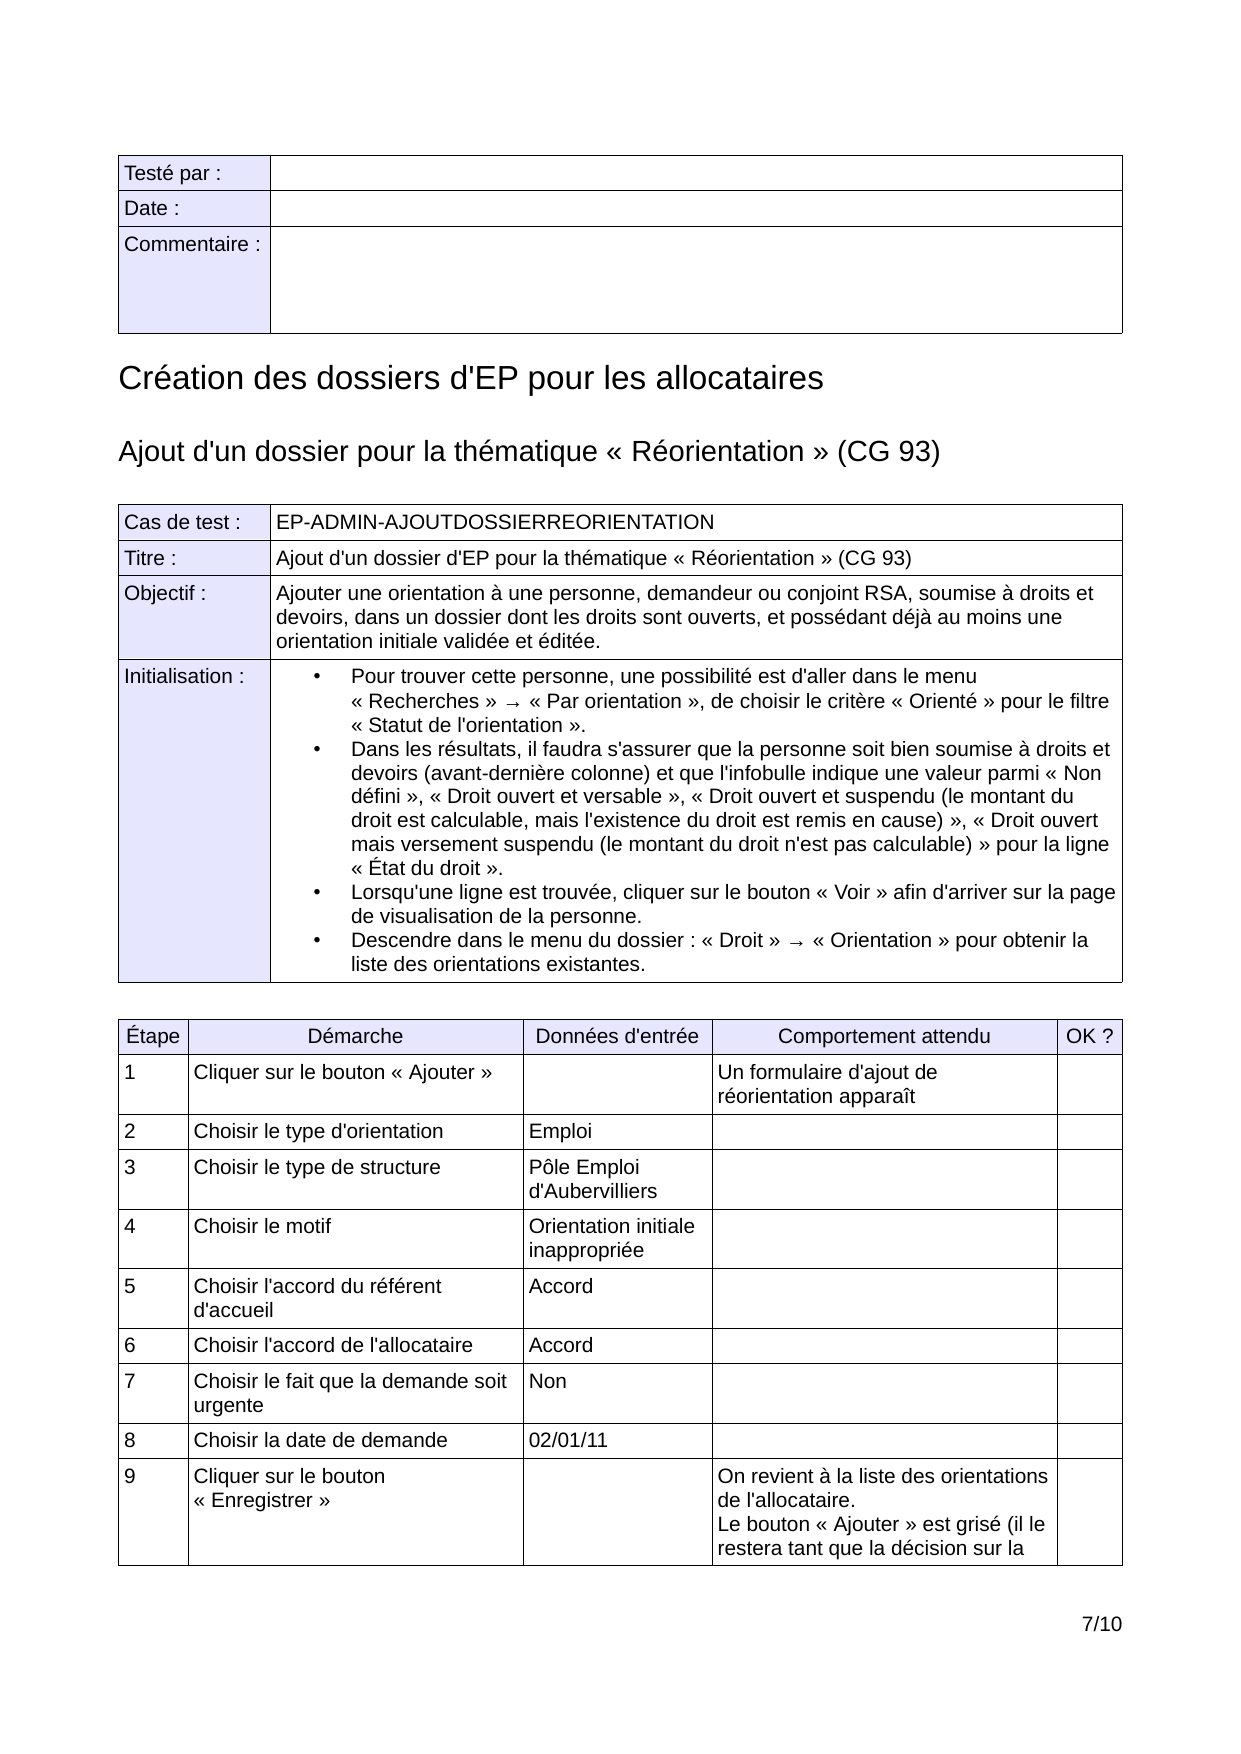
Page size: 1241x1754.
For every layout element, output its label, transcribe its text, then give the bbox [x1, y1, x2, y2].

table_cell Choisir la date de demande [189, 1424, 523, 1458]
table_cell [524, 1055, 712, 1113]
table_cell Choisir le type de structure [189, 1150, 523, 1208]
table_cell 7 [119, 1364, 188, 1422]
table_header OK ? [1058, 1020, 1122, 1054]
table_cell 8 [119, 1424, 188, 1458]
table_cell On revient à la liste des orientations de l'allocataire. Le bouton « Ajouter » est grisé (il le restera tant que la décision sur la [713, 1459, 1057, 1565]
table_cell [1058, 1150, 1122, 1208]
table_cell [1058, 1269, 1122, 1327]
table_cell [1058, 1364, 1122, 1422]
table_cell Choisir l'accord de l'allocataire [189, 1329, 523, 1363]
table_header Testé par : [119, 156, 270, 190]
table_cell [713, 1269, 1057, 1327]
table_cell [271, 191, 1122, 226]
table_header Étape [119, 1020, 188, 1054]
table_header Données d'entrée [524, 1020, 712, 1054]
table_cell [1058, 1210, 1122, 1268]
table_cell Un formulaire d'ajout de réorientation apparaît [713, 1055, 1057, 1113]
table_cell [713, 1424, 1057, 1458]
table_header [271, 156, 1122, 190]
table_cell Accord [524, 1269, 712, 1327]
table_cell Initialisation : [119, 660, 270, 982]
table_cell 9 [119, 1459, 188, 1565]
table_cell Date : [119, 191, 270, 226]
table_cell 5 [119, 1269, 188, 1327]
table_cell Non [524, 1364, 712, 1422]
table_header Démarche [189, 1020, 523, 1054]
table_cell Objectif : [119, 576, 270, 658]
table_cell [713, 1364, 1057, 1422]
table_cell Titre : [119, 541, 270, 575]
table_cell 01/02/11 [524, 1424, 712, 1458]
table_cell [524, 1459, 712, 1565]
table_cell Ajout d'un dossier d'EP pour la thématique « Réorientation » (CG 93) [271, 541, 1122, 575]
table_header Cas de test : [119, 505, 270, 539]
table_cell Commentaire : [119, 227, 270, 333]
table_cell [1058, 1459, 1122, 1565]
table_cell Choisir le fait que la demande soit urgente [189, 1364, 523, 1422]
table_cell [1058, 1329, 1122, 1363]
table_cell 1 [119, 1055, 188, 1113]
table_cell Accord [524, 1329, 712, 1363]
table_cell 3 [119, 1150, 188, 1208]
table_cell [713, 1210, 1057, 1268]
subtitle Ajout d'un dossier pour la thématique « Réorientation » (CG 93) [118, 434, 1122, 468]
table_cell Cliquer sur le bouton « Ajouter » [189, 1055, 523, 1113]
table_cell [713, 1329, 1057, 1363]
table_cell Choisir le motif [189, 1210, 523, 1268]
table_cell [1058, 1115, 1122, 1149]
table_cell [271, 227, 1122, 333]
table_cell Cliquer sur le bouton « Enregistrer » [189, 1459, 523, 1565]
table_cell Ajouter une orientation à une personne, demandeur ou conjoint RSA, soumise à droits et devoirs, dans un dossier dont les droits sont ouverts, et possédant déjà au moins une orientation initiale validée et éditée. [271, 576, 1122, 658]
table_cell Choisir l'accord du référent d'accueil [189, 1269, 523, 1327]
table_cell [1058, 1424, 1122, 1458]
table_cell Pôle Emploi d'Aubervilliers [524, 1150, 712, 1208]
subtitle Création des dossiers d'EP pour les allocataires [118, 358, 1122, 397]
table_cell [713, 1150, 1057, 1208]
table_cell Orientation initiale inappropriée [524, 1210, 712, 1268]
table_header Comportement attendu [713, 1020, 1057, 1054]
table_cell Choisir le type d'orientation [189, 1115, 523, 1149]
table_cell Emploi [524, 1115, 712, 1149]
table_cell 6 [119, 1329, 188, 1363]
table_cell [713, 1115, 1057, 1149]
table_cell Pour trouver cette personne, une possibilité est d'aller dans le menu « Recherches » → « Par orientation », de choisir le critère « Orienté » pour le filtre « Statut de l'orientation ». Dans les résultats, il faudra s'assurer que la personne soit bien soumise à droits et devoirs (avant-dernière colonne) et que l'infobulle indique une valeur parmi « Non défini », « Droit ouvert et versable », « Droit ouvert et suspendu (le montant du droit est calculable, mais l'existence du droit est remis en cause) », « Droit ouvert mais versement suspendu (le montant du droit n'est pas calculable) » pour la ligne « État du droit ». Lorsqu'une ligne est trouvée, cliquer sur le bouton « Voir » afin d'arriver sur la page de visualisation de la personne. Descendre dans le menu du dossier : « Droit » → « Orientation » pour obtenir la liste des orientations existantes. [271, 660, 1122, 982]
table_cell [1058, 1055, 1122, 1113]
table_cell 2 [119, 1115, 188, 1149]
table_header EP-ADMIN-AJOUTDOSSIERREORIENTATION [271, 505, 1122, 539]
table_cell 4 [119, 1210, 188, 1268]
